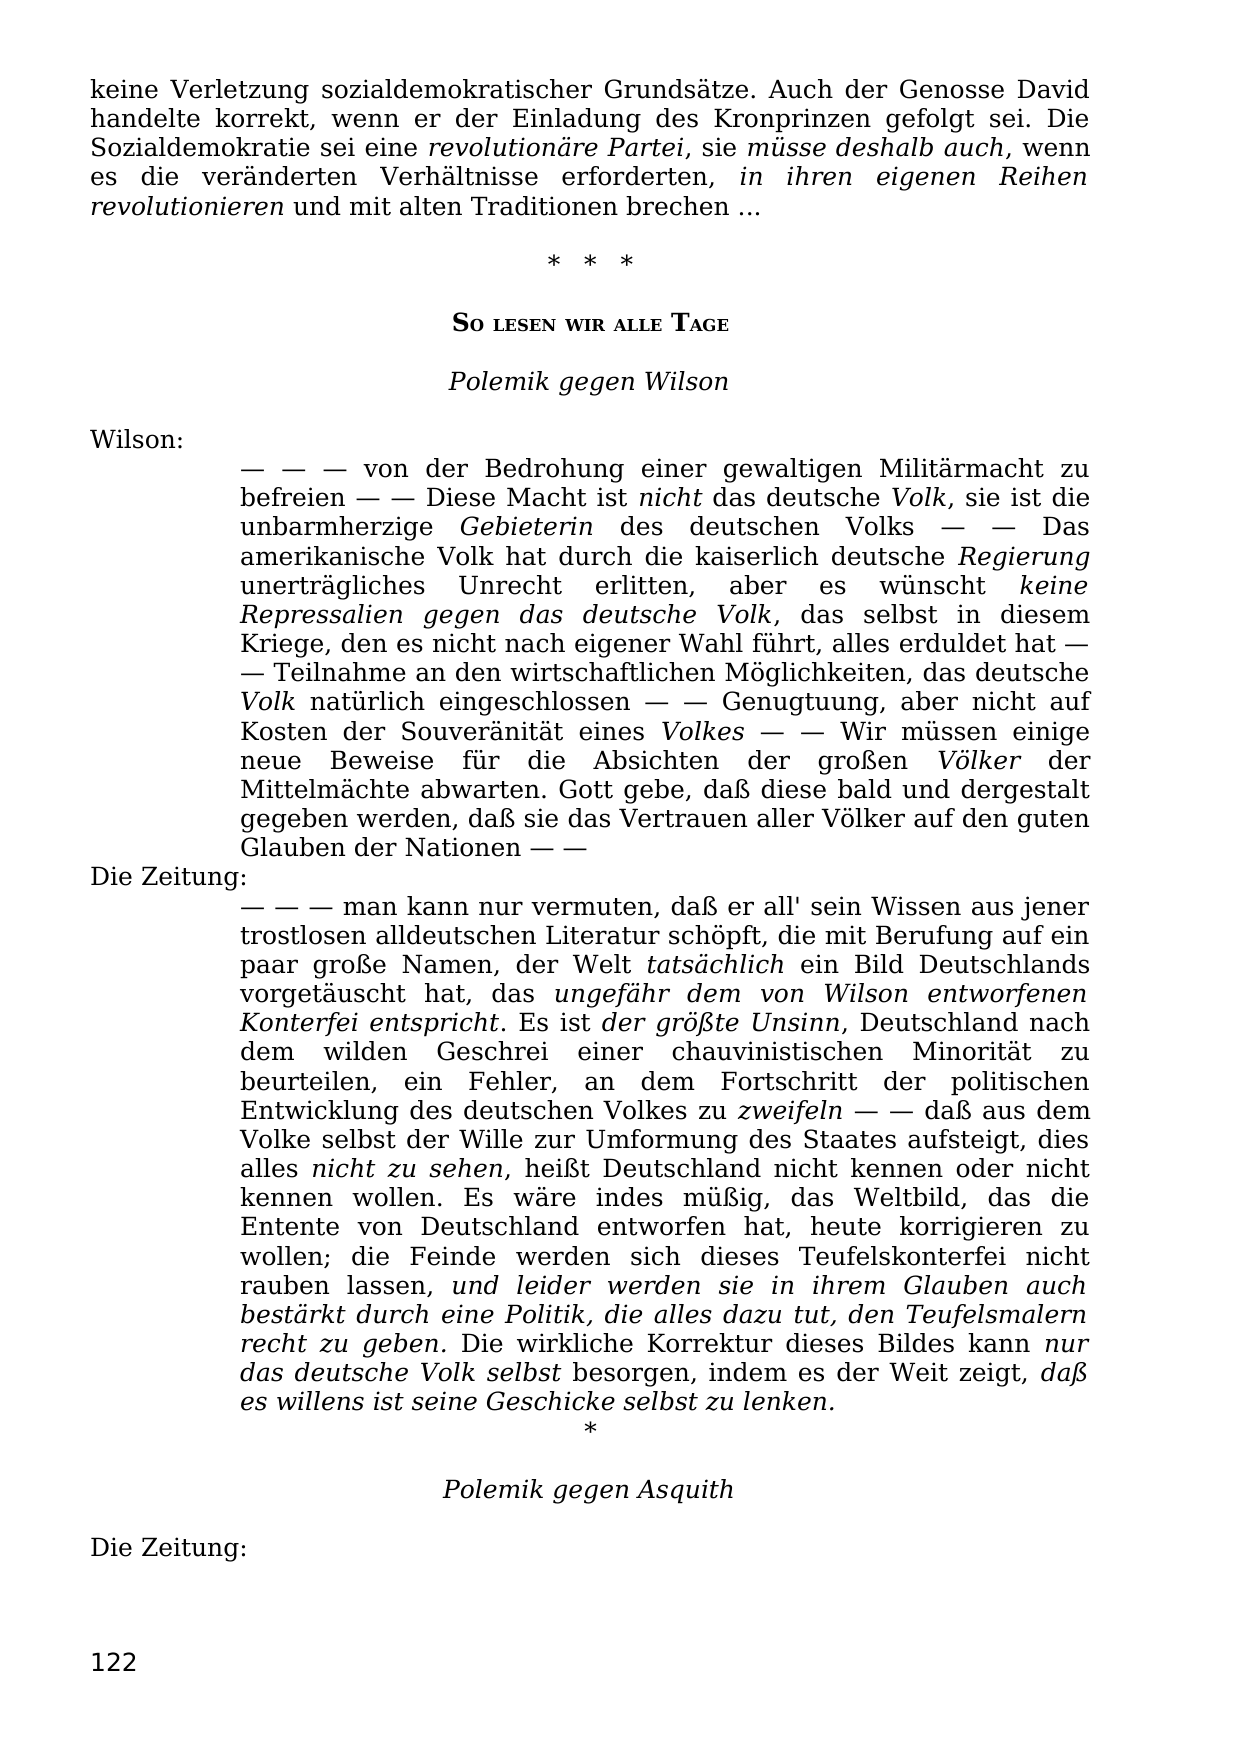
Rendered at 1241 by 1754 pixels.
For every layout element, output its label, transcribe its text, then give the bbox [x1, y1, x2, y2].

text Die Zeitung: [90, 862, 1091, 892]
text Polemik gegen Wilson [90, 367, 1091, 396]
text — — — von der Bedrohung einer gewaltigen Militärmacht zu befreien — — Diese Macht ist nicht das deutsche Volk, sie ist die unbarmherzige Gebieterin des deutschen Volks — — Das amerikanische Volk hat durch die kaiserlich deutsche Regierung unerträgliches Unrecht erlitten, aber es wünscht keine Repressalien gegen das deutsche Volk, das selbst in diesem Kriege, den es nicht nach eigener Wahl führt, alles erduldet hat — — Teilnahme an den wirtschaftlichen Möglichkeiten, das deutsche Volk natürlich eingeschlossen — — Genugtuung, aber nicht auf Kosten der Souveränität eines Volkes — — Wir müssen einige neue Beweise für die Absichten der großen Völker der Mittelmächte abwarten. Gott gebe, daß diese bald und dergestalt gegeben werden, daß sie das Vertrauen aller Völker auf den guten Glauben der Nationen — — [240, 454, 1091, 862]
text So lesen wir alle Tage [90, 279, 1091, 337]
text Die Zeitung: [90, 1533, 1091, 1562]
text Polemik gegen Asquith [90, 1475, 1091, 1504]
text * * * [90, 250, 1091, 279]
text Wilson: [90, 425, 1091, 454]
text — — — man kann nur vermuten, daß er all' sein Wissen aus jener trostlosen alldeutschen Literatur schöpft, die mit Berufung auf ein paar große Namen, der Welt tatsächlich ein Bild Deutschlands vorgetäuscht hat, das ungefähr dem von Wilson entworfenen Konterfei entspricht. Es ist der größte Unsinn, Deutschland nach dem wilden Geschrei einer chauvinistischen Minorität zu beurteilen, ein Fehler, an dem Fortschritt der politischen Entwicklung des deutschen Volkes zu zweifeln — — daß aus dem Volke selbst der Wille zur Umformung des Staates aufsteigt, dies alles nicht zu sehen, heißt Deutschland nicht kennen oder nicht kennen wollen. Es wäre indes müßig, das Weltbild, das die Entente von Deutschland entworfen hat, heute korrigieren zu wollen; die Feinde werden sich dieses Teufelskonterfei nicht rauben lassen, und leider werden sie in ihrem Glauben auch bestärkt durch eine Politik, die alles dazu tut, den Teufelsmalern recht zu geben. Die wirkliche Korrektur dieses Bildes kann nur das deutsche Volk selbst besorgen, indem es der Weit zeigt, daß es willens ist seine Geschicke selbst zu lenken. [240, 892, 1091, 1417]
text keine Verletzung sozialdemokratischer Grundsätze. Auch der Genosse David handelte korrekt, wenn er der Einladung des Kronprinzen gefolgt sei. Die Sozialdemokratie sei eine revolutionäre Partei, sie müsse deshalb auch, wenn es die veränderten Verhältnisse erforderten, in ihren eigenen Reihen revolutionieren und mit alten Traditionen brechen ... [90, 75, 1091, 221]
text * [90, 1417, 1091, 1446]
